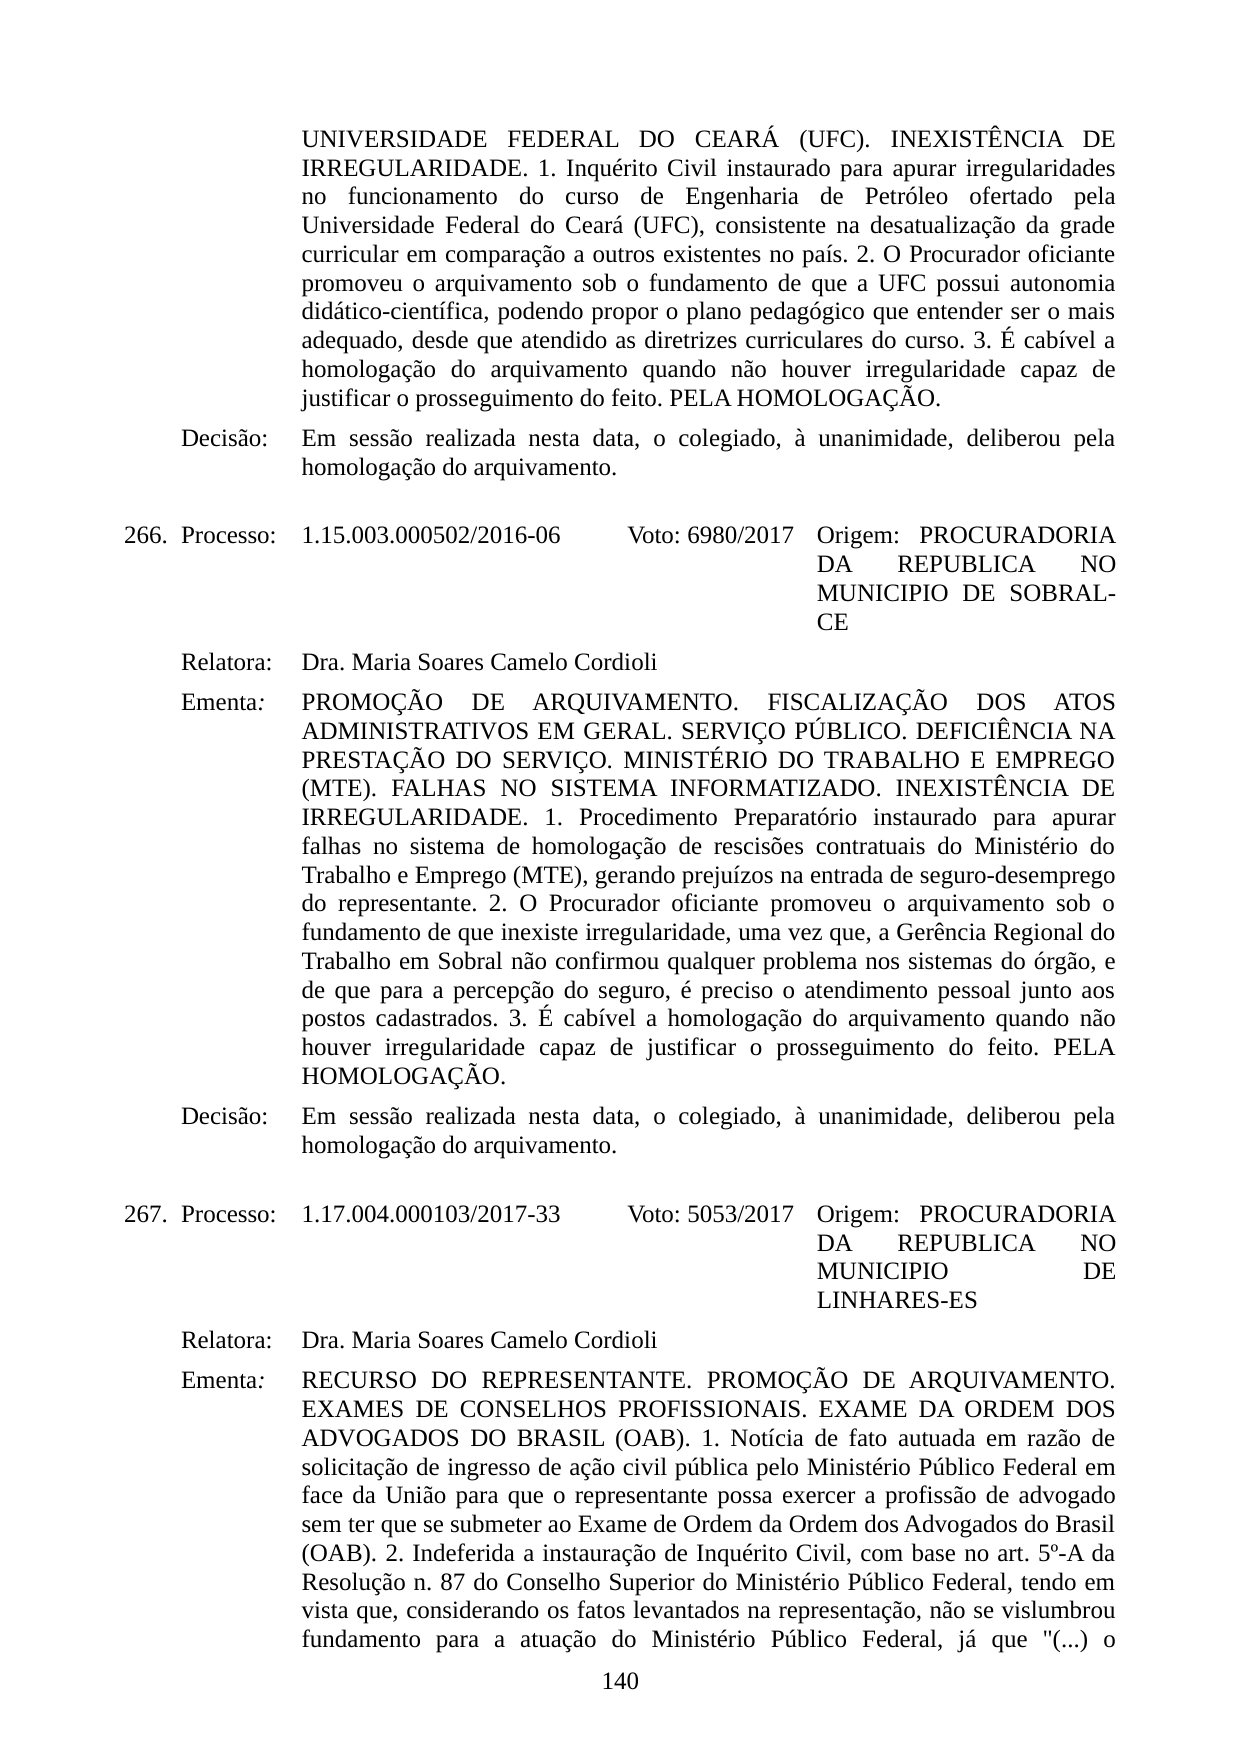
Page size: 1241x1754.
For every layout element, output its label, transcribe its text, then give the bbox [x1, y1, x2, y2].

table_cell [118, 417, 175, 486]
table_cell Ementa: [175, 681, 296, 1095]
table_cell [118, 1320, 175, 1360]
table_cell RECURSO DO REPRESENTANTE. PROMOÇÃO DE ARQUIVAMENTO. EXAMES DE CONSELHOS PROFISSIONAIS. EXAME DA ORDEM DOS ADVOGADOS DO BRASIL (OAB). 1. Notícia de fato autuada em razão de solicitação de ingresso de ação civil pública pelo Ministério Público Federal em face da União para que o representante possa exercer a profissão de advogado sem ter que se submeter ao Exame de Ordem da Ordem dos Advogados do Brasil (OAB). 2. Indeferida a instauração de Inquérito Civil, com base no art. 5º-A da Resolução n. 87 do Conselho Superior do Ministério Público Federal, tendo em vista que, considerando os fatos levantados na representação, não se vislumbrou fundamento para a atuação do Ministério Público Federal, já que "(...) o [296, 1360, 1122, 1659]
table_cell [118, 681, 175, 1095]
table_cell UNIVERSIDADE FEDERAL DO CEARÁ (UFC). INEXISTÊNCIA DE IRREGULARIDADE. 1. Inquérito Civil instaurado para apurar irregularidades no funcionamento do curso de Engenharia de Petróleo ofertado pela Universidade Federal do Ceará (UFC), consistente na desatualização da grade curricular em comparação a outros existentes no país. 2. O Procurador oficiante promoveu o arquivamento sob o fundamento de que a UFC possui autonomia didático-científica, podendo propor o plano pedagógico que entender ser o mais adequado, desde que atendido as diretrizes curriculares do curso. 3. É cabível a homologação do arquivamento quando não houver irregularidade capaz de justificar o prosseguimento do feito. PELA HOMOLOGAÇÃO. [296, 118, 1122, 417]
table_cell Decisão: [175, 417, 296, 486]
table_cell [118, 641, 175, 681]
table_cell Em sessão realizada nesta data, o colegiado, à unanimidade, deliberou pela homologação do arquivamento. [296, 1095, 1122, 1164]
table_cell PROMOÇÃO DE ARQUIVAMENTO. FISCALIZAÇÃO DOS ATOS ADMINISTRATIVOS EM GERAL. SERVIÇO PÚBLICO. DEFICIÊNCIA NA PRESTAÇÃO DO SERVIÇO. MINISTÉRIO DO TRABALHO E EMPREGO (MTE). FALHAS NO SISTEMA INFORMATIZADO. INEXISTÊNCIA DE IRREGULARIDADE. 1. Procedimento Preparatório instaurado para apurar falhas no sistema de homologação de rescisões contratuais do Ministério do Trabalho e Emprego (MTE), gerando prejuízos na entrada de seguro-desemprego do representante. 2. O Procurador oficiante promoveu o arquivamento sob o fundamento de que inexiste irregularidade, uma vez que, a Gerência Regional do Trabalho em Sobral não confirmou qualquer problema nos sistemas do órgão, e de que para a percepção do seguro, é preciso o atendimento pessoal junto aos postos cadastrados. 3. É cabível a homologação do arquivamento quando não houver irregularidade capaz de justificar o prosseguimento do feito. PELA HOMOLOGAÇÃO. [296, 681, 1122, 1095]
table_cell [118, 1360, 175, 1659]
table_cell Ementa: [175, 1360, 296, 1659]
table_cell Decisão: [175, 1095, 296, 1164]
table_cell Relatora: [175, 1320, 296, 1360]
table_header Voto: 6980/2017 [621, 515, 811, 641]
table_header Origem: PROCURADORIA DA REPUBLICA NO MUNICIPIO DE LINHARES-ES [811, 1193, 1122, 1319]
table_cell Dra. Maria Soares Camelo Cordioli [296, 1320, 1122, 1360]
table_header Processo: [175, 1193, 296, 1319]
table_cell [175, 118, 296, 417]
table_header 1.15.003.000502/2016-06 [296, 515, 621, 641]
table_header Voto: 5053/2017 [621, 1193, 811, 1319]
table_header 266. [118, 515, 175, 641]
table_cell [118, 1095, 175, 1164]
table_header Origem: PROCURADORIA DA REPUBLICA NO MUNICIPIO DE SOBRAL-CE [811, 515, 1122, 641]
table_cell Dra. Maria Soares Camelo Cordioli [296, 641, 1122, 681]
table_header Processo: [175, 515, 296, 641]
table_header 1.17.004.000103/2017-33 [296, 1193, 621, 1319]
table_header 267. [118, 1193, 175, 1319]
table_cell [118, 118, 175, 417]
table_cell Relatora: [175, 641, 296, 681]
table_cell Em sessão realizada nesta data, o colegiado, à unanimidade, deliberou pela homologação do arquivamento. [296, 417, 1122, 486]
